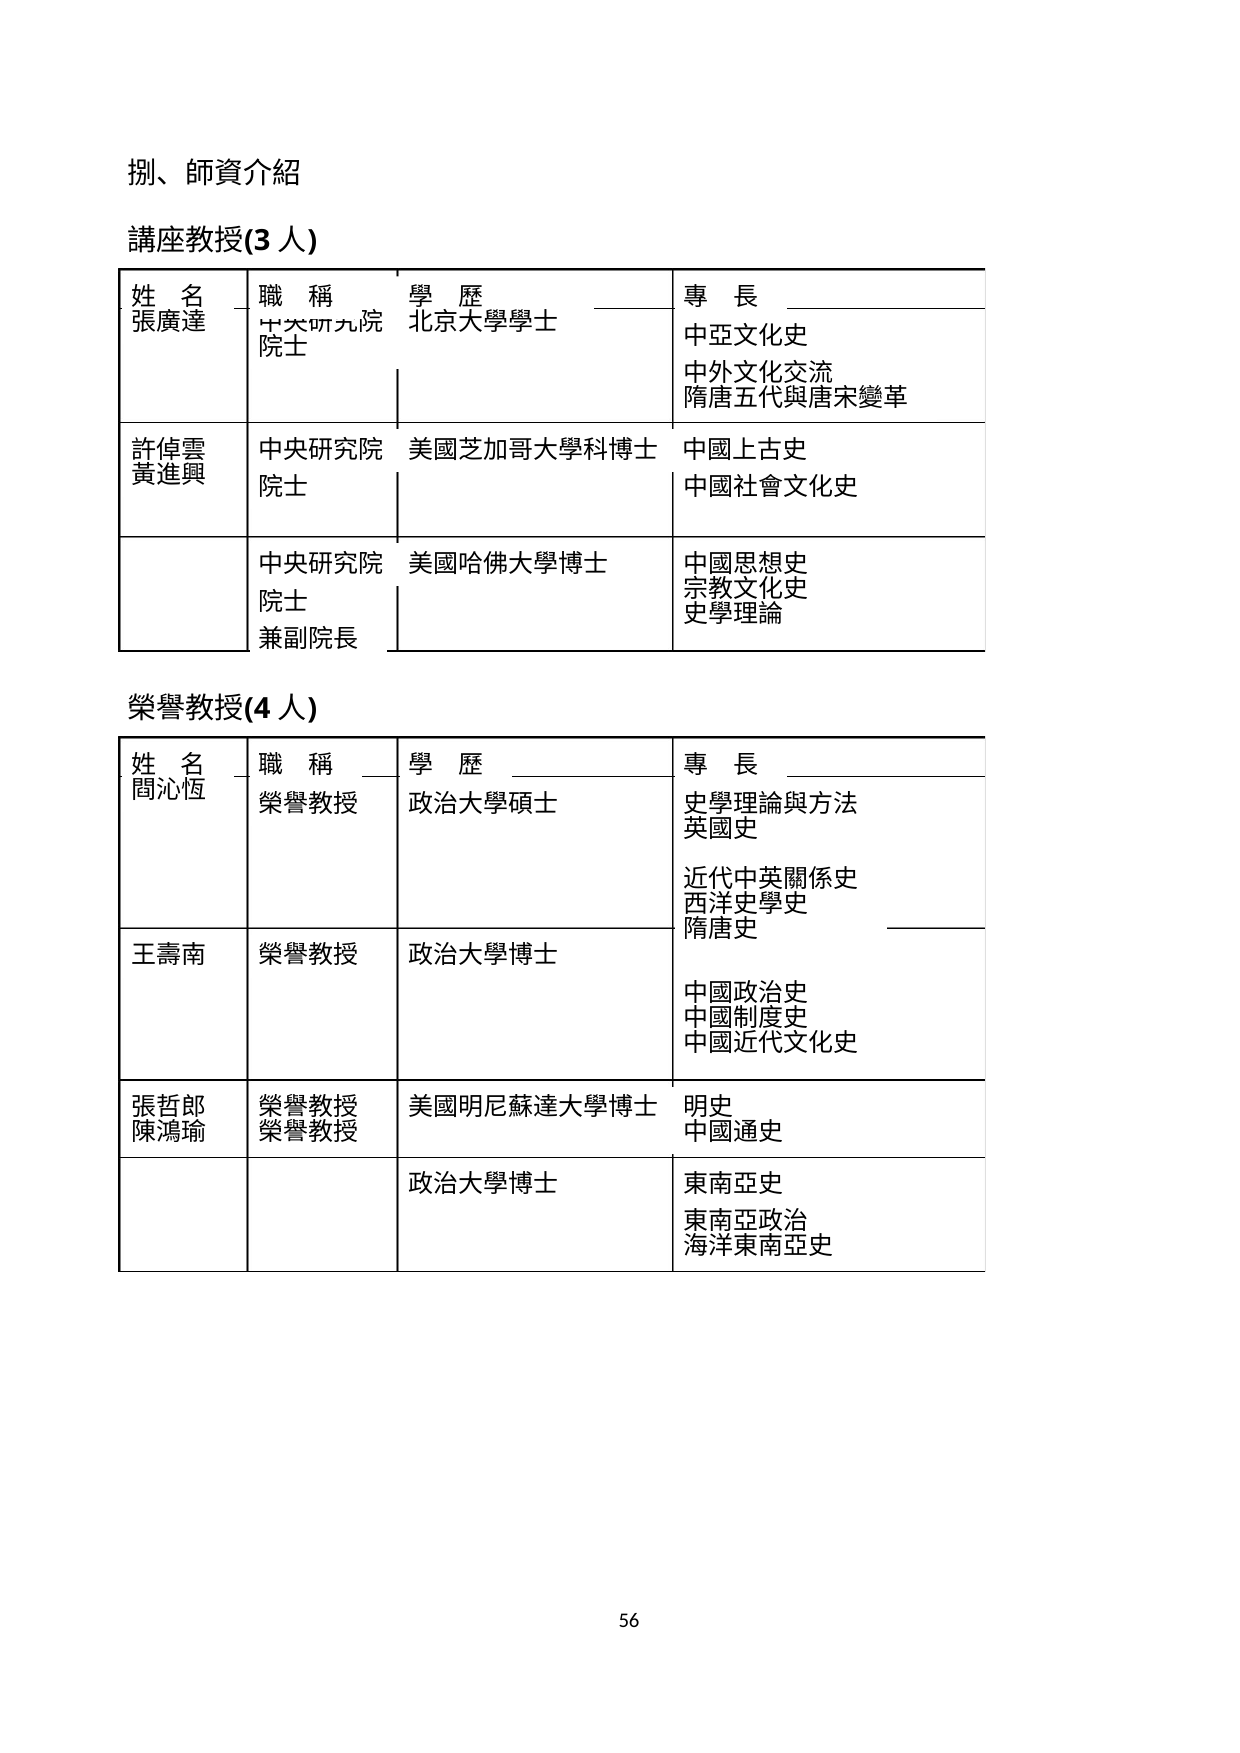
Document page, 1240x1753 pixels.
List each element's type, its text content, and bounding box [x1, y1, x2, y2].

text 榮譽教授 [259, 792, 378, 817]
text 西洋史學史 [684, 892, 878, 917]
text 東南亞政治 [684, 1210, 853, 1235]
text 中外文化交流 [684, 362, 928, 387]
text 職 稱 [259, 753, 353, 778]
text 許倬雲 [131, 438, 226, 463]
text 美國明尼蘇達大學博士 明史 [409, 1096, 822, 1121]
text 中亞文化史 [684, 324, 828, 349]
picture [118, 736, 986, 1272]
text 捌、師資介紹 [127, 160, 328, 189]
text 兼副院長 [259, 627, 378, 652]
text 史學理論與方法 [684, 792, 878, 817]
text 榮譽教授 [259, 944, 378, 969]
text 王壽南 [131, 944, 226, 969]
text 海洋東南亞史 [684, 1235, 853, 1260]
text 史學理論 [684, 602, 828, 627]
text 講座教授(3 人) [127, 224, 340, 257]
text 榮譽教授(4 人) [127, 693, 340, 725]
text 專 長 [684, 285, 778, 310]
text 院士 [259, 335, 586, 360]
text 政治大學博士 [409, 1172, 578, 1197]
text 姓 名 [131, 753, 226, 778]
text 宗教文化史 [684, 577, 828, 602]
text 中國思想史 [684, 552, 828, 577]
text 中國政治史 [684, 981, 878, 1006]
text 榮譽教授 [259, 1121, 378, 1146]
text 張廣達 [131, 310, 226, 335]
text 閰沁恆 [131, 778, 226, 803]
text 張哲郎 [131, 1096, 226, 1121]
text 近代中英關係史 [684, 867, 878, 892]
text 中國近代文化史 [684, 1031, 878, 1056]
text 中國制度史 [684, 1006, 878, 1031]
text 政治大學博士 [409, 944, 578, 969]
text 中國通史 [684, 1121, 822, 1146]
text 院士 [259, 590, 328, 615]
text 榮譽教授 [259, 1096, 378, 1121]
text 政治大學碩士 [409, 792, 578, 817]
text 院士 [259, 476, 328, 501]
text 中央研究院 北京大學學士 [259, 310, 586, 335]
text 職 稱 [259, 285, 353, 310]
text 中國社會文化史 [684, 476, 878, 501]
text 姓 名 [131, 285, 226, 310]
text 學 歷 [409, 285, 586, 310]
text 隋唐史 [684, 917, 878, 942]
text 56 [618, 1607, 653, 1632]
text 學 歷 [409, 753, 503, 778]
text 英國史 [684, 817, 878, 842]
text 中央研究院 美國芝加哥大學科博士 中國上古史 [259, 438, 873, 463]
text 專 長 [684, 753, 778, 778]
text 黃進興 [131, 463, 226, 488]
text 陳鴻瑜 [131, 1121, 226, 1146]
text 東南亞史 [684, 1172, 803, 1197]
text 中央研究院 美國哈佛大學博士 [259, 552, 643, 577]
picture [118, 268, 986, 652]
text 隋唐五代與唐宋變革 [684, 387, 928, 412]
